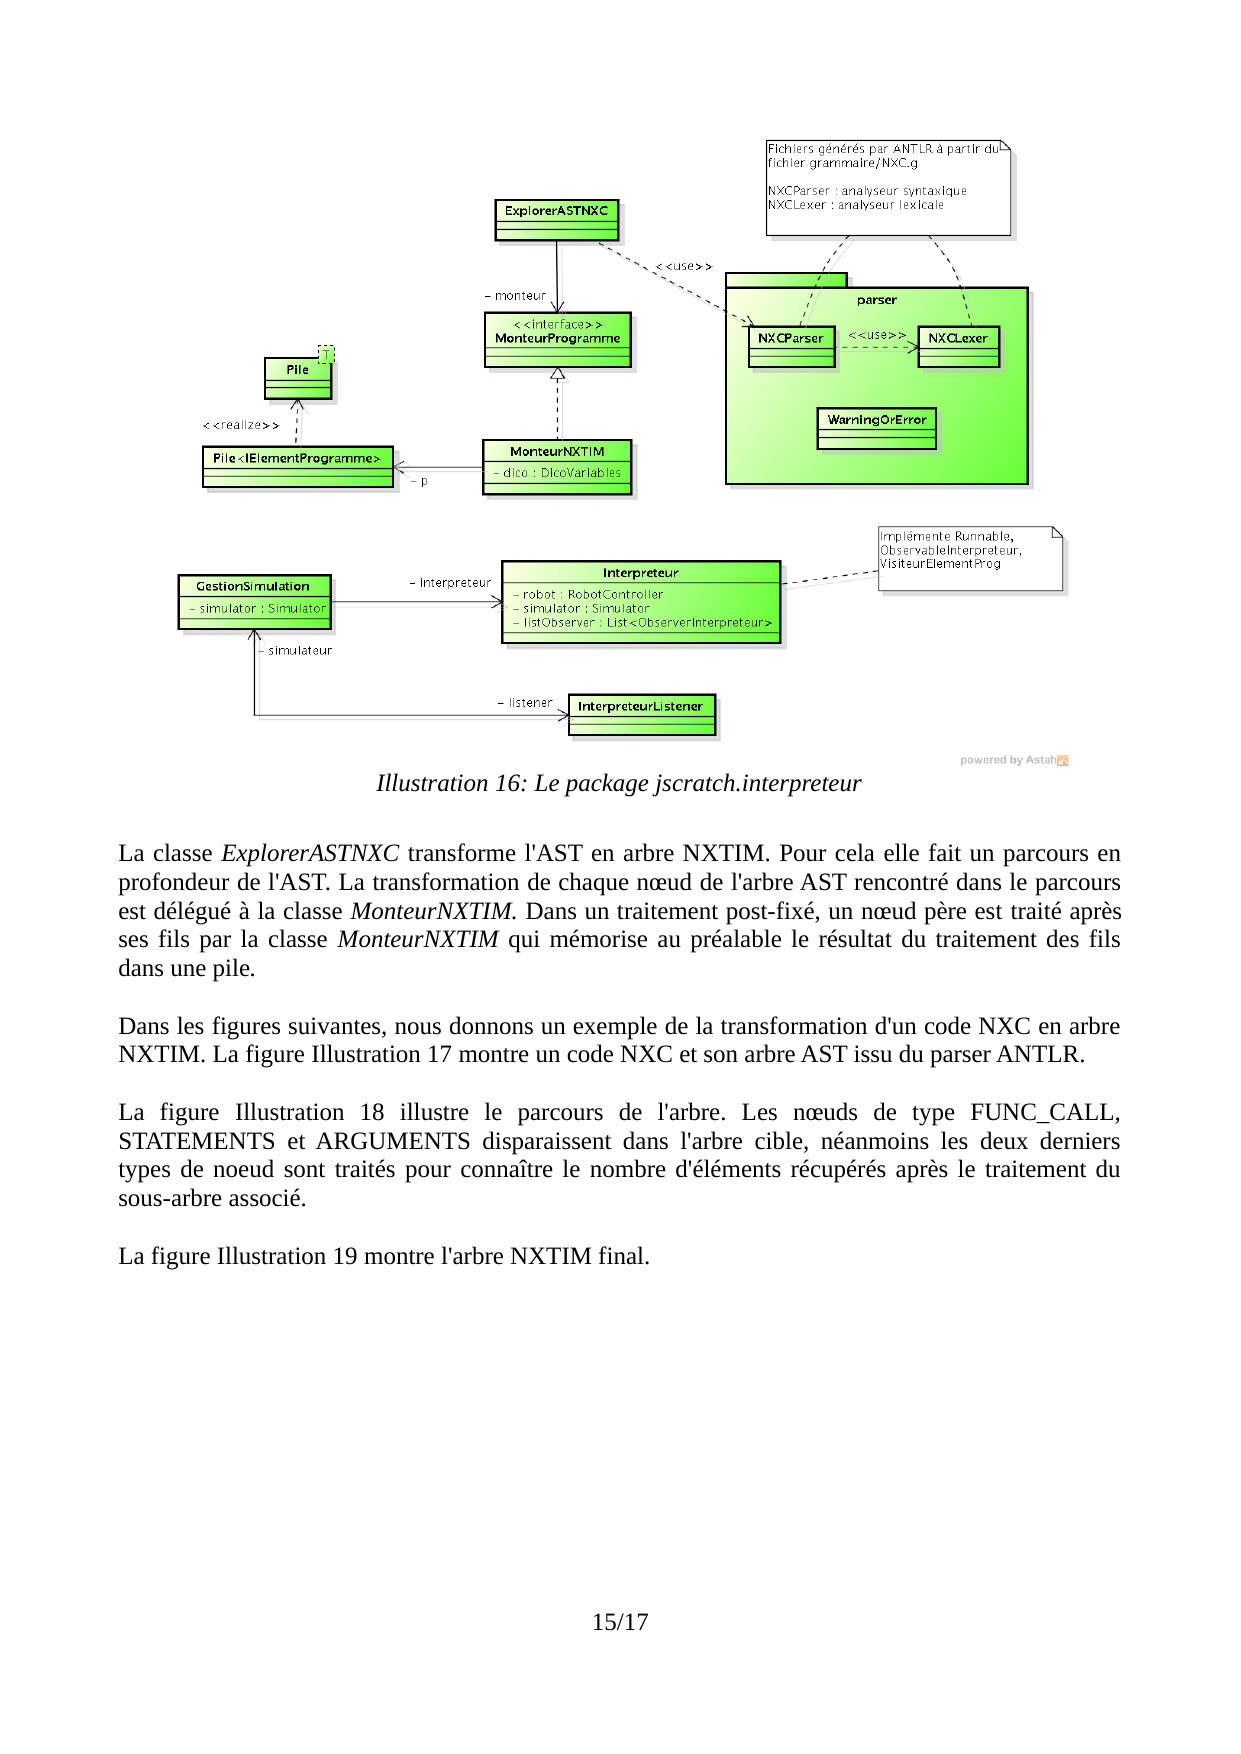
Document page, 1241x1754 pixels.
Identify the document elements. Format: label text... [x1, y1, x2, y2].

text La figure Illustration 18 illustre le parcours de l'arbre. Les nœuds de type FUNC_CALL, STATEMENTS et ARGUMENTS disparaissent dans l'arbre cible, néanmoins les deux derniers types de noeud sont traités pour connaître le nombre d'éléments récupérés après le traitement du sous-arbre associé. [118, 1097, 1122, 1212]
text La classe ExplorerASTNXC transforme l'AST en arbre NXTIM. Pour cela elle fait un parcours en profondeur de l'AST. La transformation de chaque nœud de l'arbre AST rencontré dans le parcours est délégué à la classe MonteurNXTIM. Dans un traitement post-fixé, un nœud père est traité après ses fils par la classe MonteurNXTIM qui mémorise au préalable le résultat du traitement des fils dans une pile. [118, 838, 1122, 982]
text La figure Illustration 19 montre l'arbre NXTIM final. [118, 1241, 1122, 1269]
picture [168, 130, 1072, 769]
text Illustration 16: Le package jscratch.interpreteur [118, 769, 1122, 797]
text Dans les figures suivantes, nous donnons un exemple de la transformation d'un code NXC en arbre NXTIM. La figure Illustration 17 montre un code NXC et son arbre AST issu du parser ANTLR. [118, 1011, 1122, 1068]
